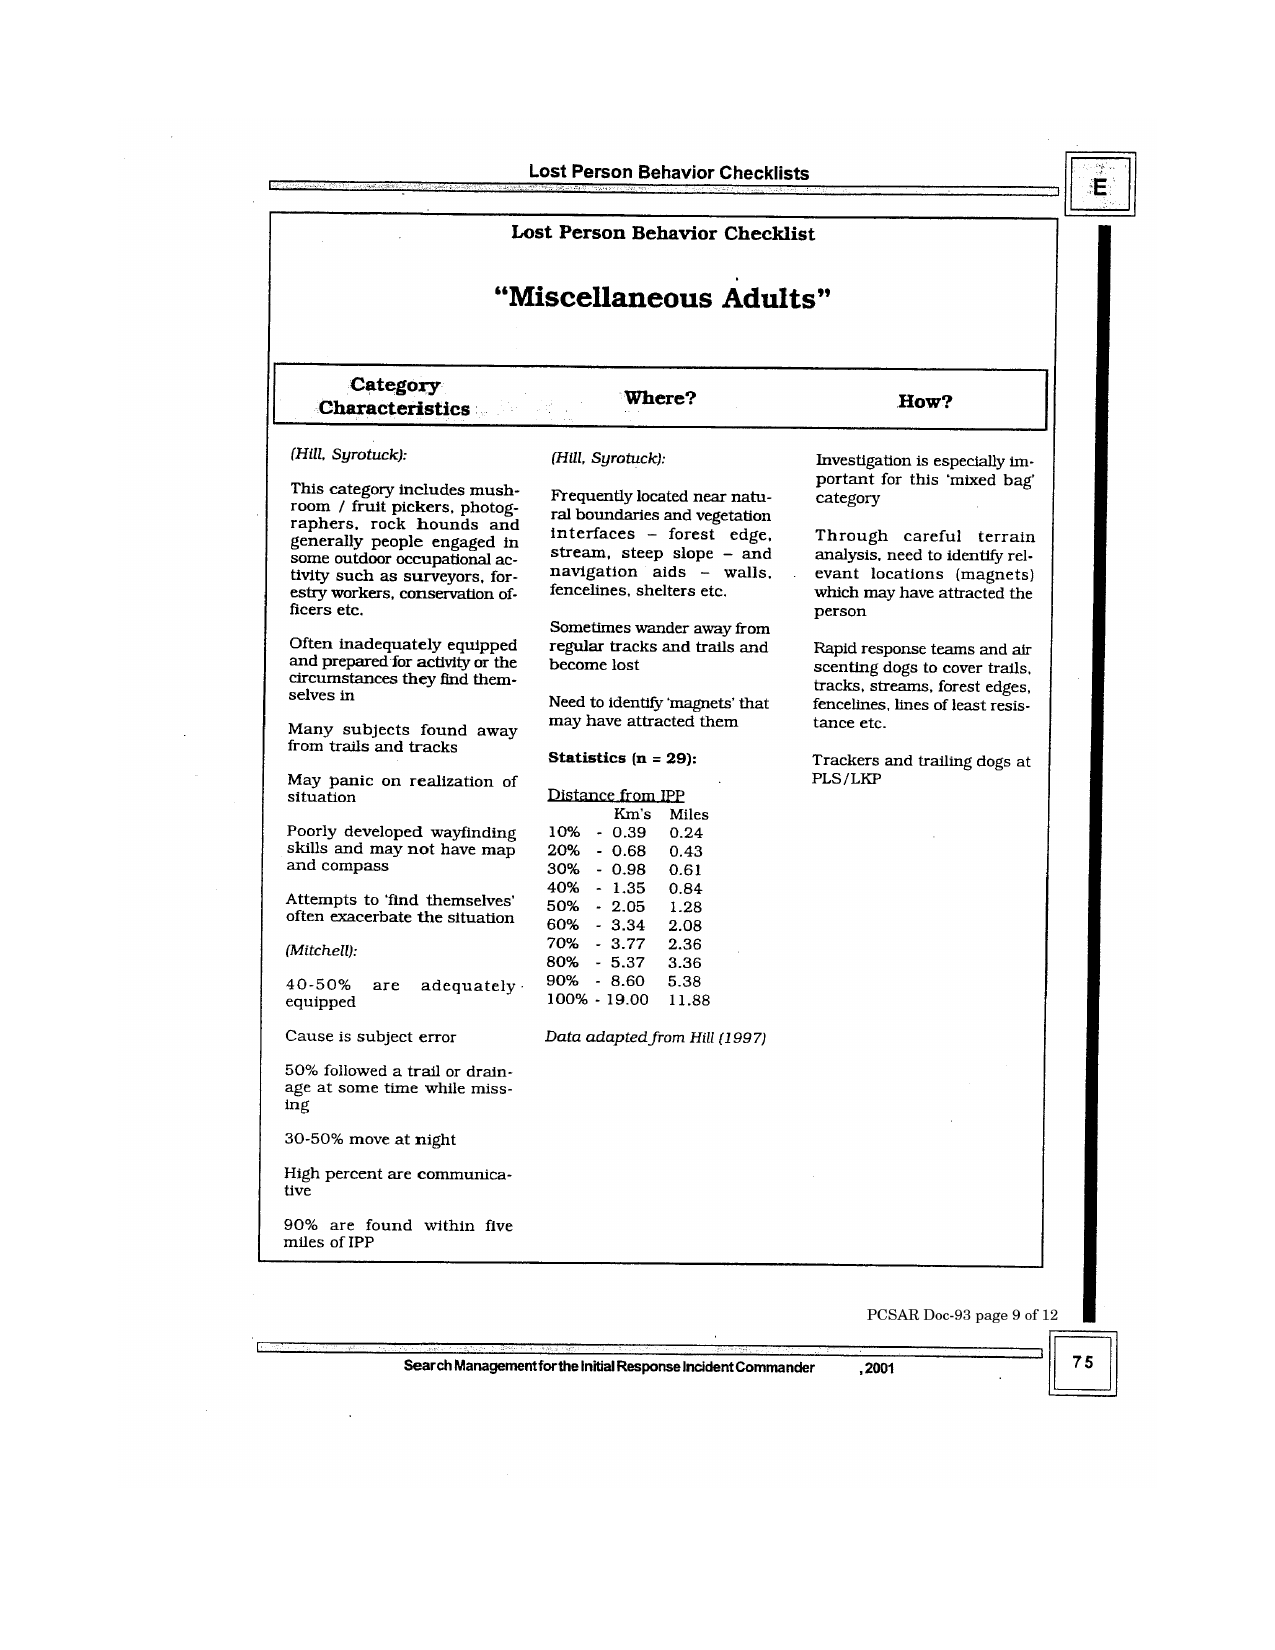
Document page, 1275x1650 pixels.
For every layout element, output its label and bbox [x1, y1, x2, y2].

picture [118, 118, 1157, 1488]
